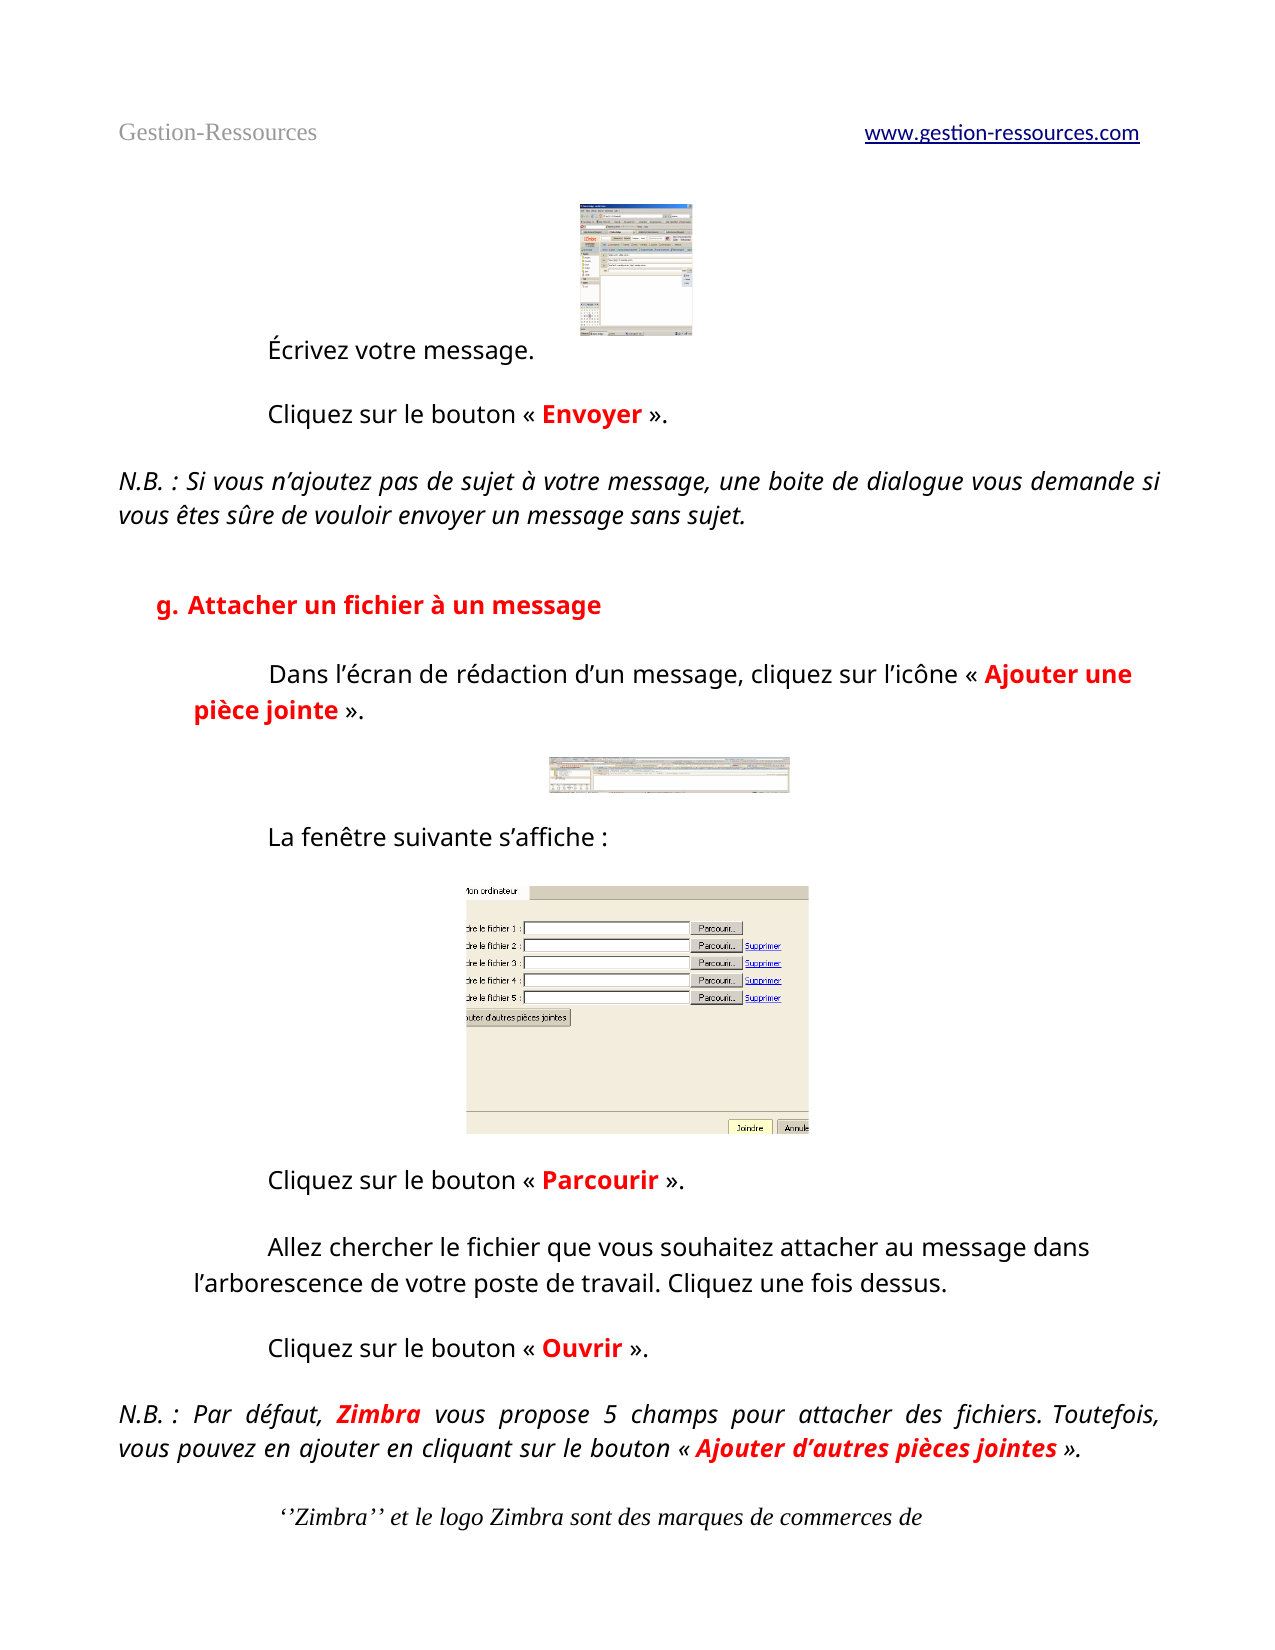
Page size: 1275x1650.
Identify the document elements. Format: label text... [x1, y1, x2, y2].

text Cliquez sur le bouton « Ouvrir ». [267, 1330, 1171, 1364]
text La fenêtre suivante s’affiche : [267, 820, 1171, 854]
text Écrivez votre message. [267, 336, 1171, 364]
text g. Attacher un fichier à un message [156, 587, 1171, 622]
text Cliquez sur le bouton « Parcourir ». [267, 1163, 1171, 1197]
text Cliquez sur le bouton « Envoyer ». [267, 397, 1171, 431]
text N.B. : Si vous n’ajoutez pas de sujet à votre message, une boite de dialogue vous demande si vous êtes sûre de vouloir envoyer un message sans sujet. [118, 464, 1160, 532]
text N.B. : Par défaut, Zimbra vous propose 5 champs pour attacher des fichiers. Toutefois, vous pouvez en ajouter en cliquant sur le bouton « Ajouter d’autres pièces jointes ». [118, 1397, 1161, 1465]
text Dans l’écran de rédaction d’un message, cliquez sur l’icône « Ajouter une pièce jointe ». [193, 657, 1164, 727]
text Allez chercher le fichier que vous souhaitez attacher au message dans l’arborescence de votre poste de travail. Cliquez une fois dessus. [193, 1229, 1163, 1300]
